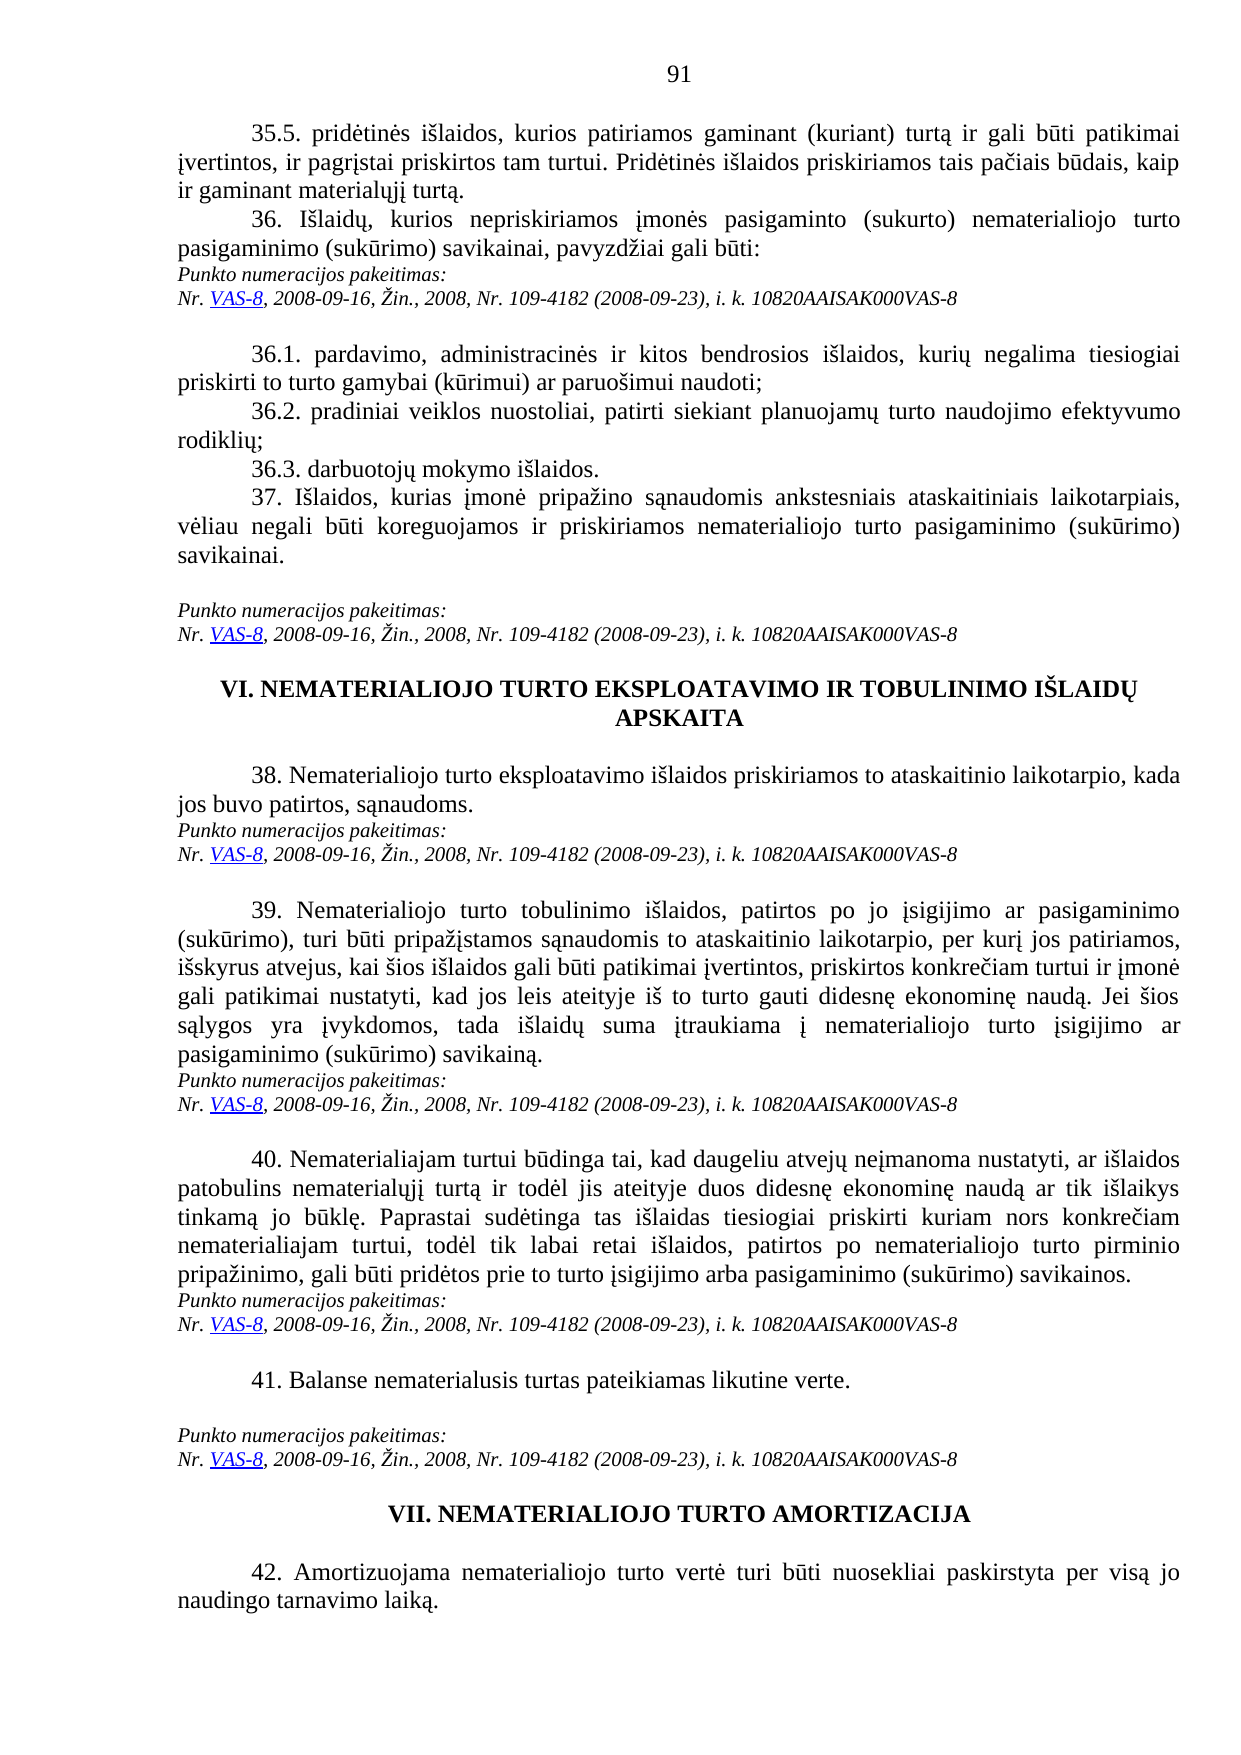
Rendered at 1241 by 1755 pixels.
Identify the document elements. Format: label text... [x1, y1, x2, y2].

text 36.2. pradiniai veiklos nuostoliai, patirti siekiant planuojamų turto naudojimo efektyvumo rodiklių; [177, 396, 1181, 454]
text 42. Amortizuojama nematerialiojo turto vertė turi būti nuosekliai paskirstyta per visą jo naudingo tarnavimo laiką. [177, 1557, 1181, 1614]
text 36. Išlaidų, kurios nepriskiriamos įmonės pasigaminto (sukurto) nematerialiojo turto pasigaminimo (sukūrimo) savikainai, pavyzdžiai gali būti: [177, 204, 1181, 262]
text 36.1. pardavimo, administracinės ir kitos bendrosios išlaidos, kurių negalima tiesiogiai priskirti to turto gamybai (kūrimui) ar paruošimui naudoti; [177, 339, 1181, 396]
text Punkto numeracijos pakeitimas: [177, 1067, 1181, 1092]
text Nr. VAS-8, 2008-09-16, Žin., 2008, Nr. 109-4182 (2008-09-23), i. k. 10820AAISAK000VAS-8 [177, 286, 1181, 310]
text Nr. VAS-8, 2008-09-16, Žin., 2008, Nr. 109-4182 (2008-09-23), i. k. 10820AAISAK000VAS-8 [177, 1312, 1181, 1336]
text Nr. VAS-8, 2008-09-16, Žin., 2008, Nr. 109-4182 (2008-09-23), i. k. 10820AAISAK000VAS-8 [177, 1447, 1181, 1471]
text 39. Nematerialiojo turto tobulinimo išlaidos, patirtos po jo įsigijimo ar pasigaminimo (sukūrimo), turi būti pripažįstamos sąnaudomis to ataskaitinio laikotarpio, per kurį jos patiriamos, išskyrus atvejus, kai šios išlaidos gali būti patikimai įvertintos, priskirtos konkrečiam turtui ir įmonė gali patikimai nustatyti, kad jos leis ateityje iš to turto gauti didesnę ekonominę naudą. Jei šios sąlygos yra įvykdomos, tada išlaidų suma įtraukiama į nematerialiojo turto įsigijimo ar pasigaminimo (sukūrimo) savikainą. [177, 895, 1181, 1067]
text 38. Nematerialiojo turto eksploatavimo išlaidos priskiriamos to ataskaitinio laikotarpio, kada jos buvo patirtos, sąnaudoms. [177, 761, 1181, 818]
text Punkto numeracijos pakeitimas: [177, 597, 1181, 622]
text 37. Išlaidos, kurias įmonė pripažino sąnaudomis ankstesniais ataskaitiniais laikotarpiais, vėliau negali būti koreguojamos ir priskiriamos nematerialiojo turto pasigaminimo (sukūrimo) savikainai. [177, 482, 1181, 569]
text 40. Nematerialiajam turtui būdinga tai, kad daugeliu atvejų neįmanoma nustatyti, ar išlaidos patobulins nematerialųjį turtą ir todėl jis ateityje duos didesnę ekonominę naudą ar tik išlaikys tinkamą jo būklę. Paprastai sudėtinga tas išlaidas tiesiogiai priskirti kuriam nors konkrečiam nematerialiajam turtui, todėl tik labai retai išlaidos, patirtos po nematerialiojo turto pirminio pripažinimo, gali būti pridėtos prie to turto įsigijimo arba pasigaminimo (sukūrimo) savikainos. [177, 1144, 1181, 1288]
text 36.3. darbuotojų mokymo išlaidos. [177, 454, 1181, 482]
text Nr. VAS-8, 2008-09-16, Žin., 2008, Nr. 109-4182 (2008-09-23), i. k. 10820AAISAK000VAS-8 [177, 622, 1181, 646]
text Punkto numeracijos pakeitimas: [177, 1288, 1181, 1312]
text Punkto numeracijos pakeitimas: [177, 1422, 1181, 1447]
text VII. NEMATERIALIOJO TURTO AMORTIZACIJA [177, 1499, 1181, 1528]
text VI. NEMATERIALIOJO TURTO EKSPLOATAVIMO IR TOBULINIMO IŠLAIDŲ APSKAITA [177, 674, 1181, 732]
text 41. Balanse nematerialusis turtas pateikiamas likutine verte. [177, 1365, 1181, 1394]
text Nr. VAS-8, 2008-09-16, Žin., 2008, Nr. 109-4182 (2008-09-23), i. k. 10820AAISAK000VAS-8 [177, 1092, 1181, 1116]
text 35.5. pridėtinės išlaidos, kurios patiriamos gaminant (kuriant) turtą ir gali būti patikimai įvertintos, ir pagrįstai priskirtos tam turtui. Pridėtinės išlaidos priskiriamos tais pačiais būdais, kaip ir gaminant materialųjį turtą. [177, 118, 1181, 204]
text Nr. VAS-8, 2008-09-16, Žin., 2008, Nr. 109-4182 (2008-09-23), i. k. 10820AAISAK000VAS-8 [177, 842, 1181, 866]
text Punkto numeracijos pakeitimas: [177, 262, 1181, 286]
text Punkto numeracijos pakeitimas: [177, 818, 1181, 842]
